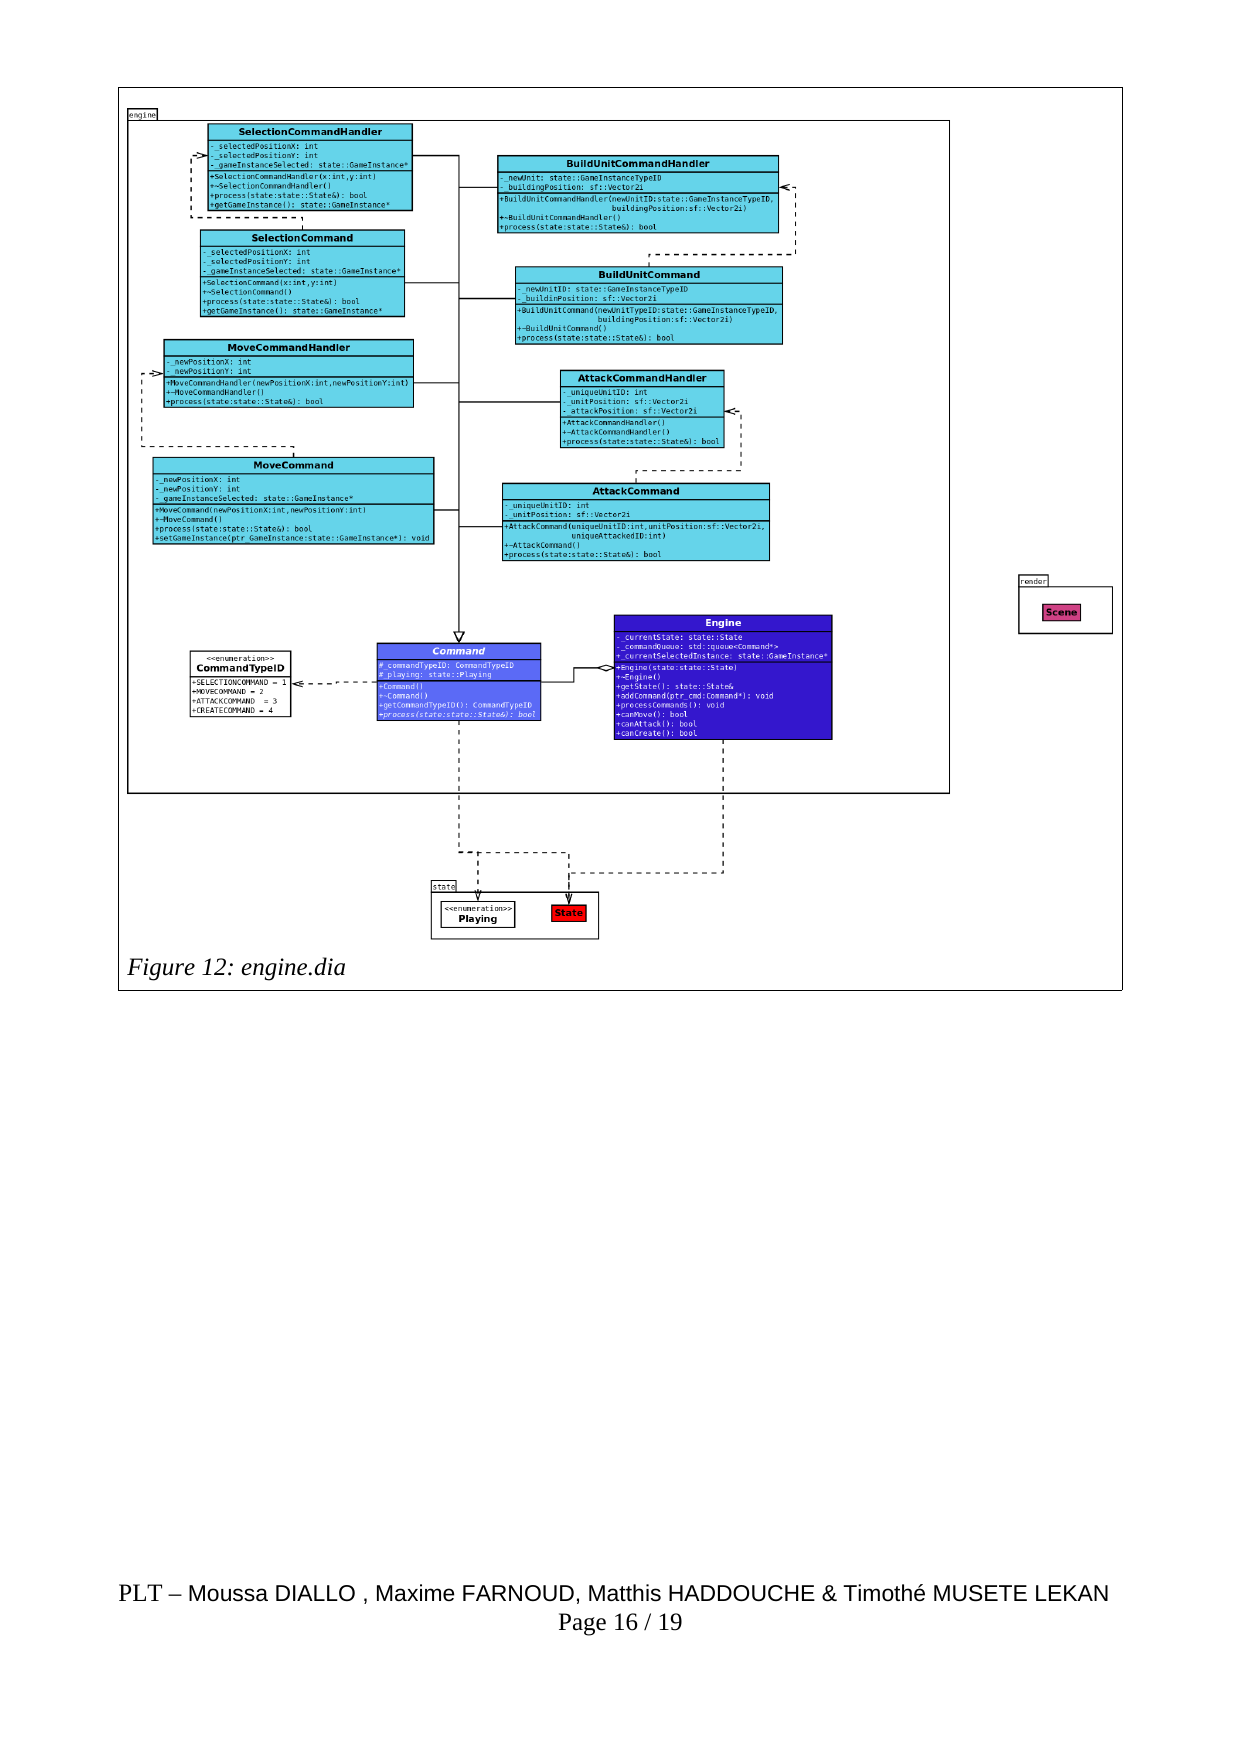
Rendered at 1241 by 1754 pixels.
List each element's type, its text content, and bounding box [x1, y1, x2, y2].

text Figure 12: engine.dia [127, 940, 1113, 981]
picture [127, 108, 1114, 940]
